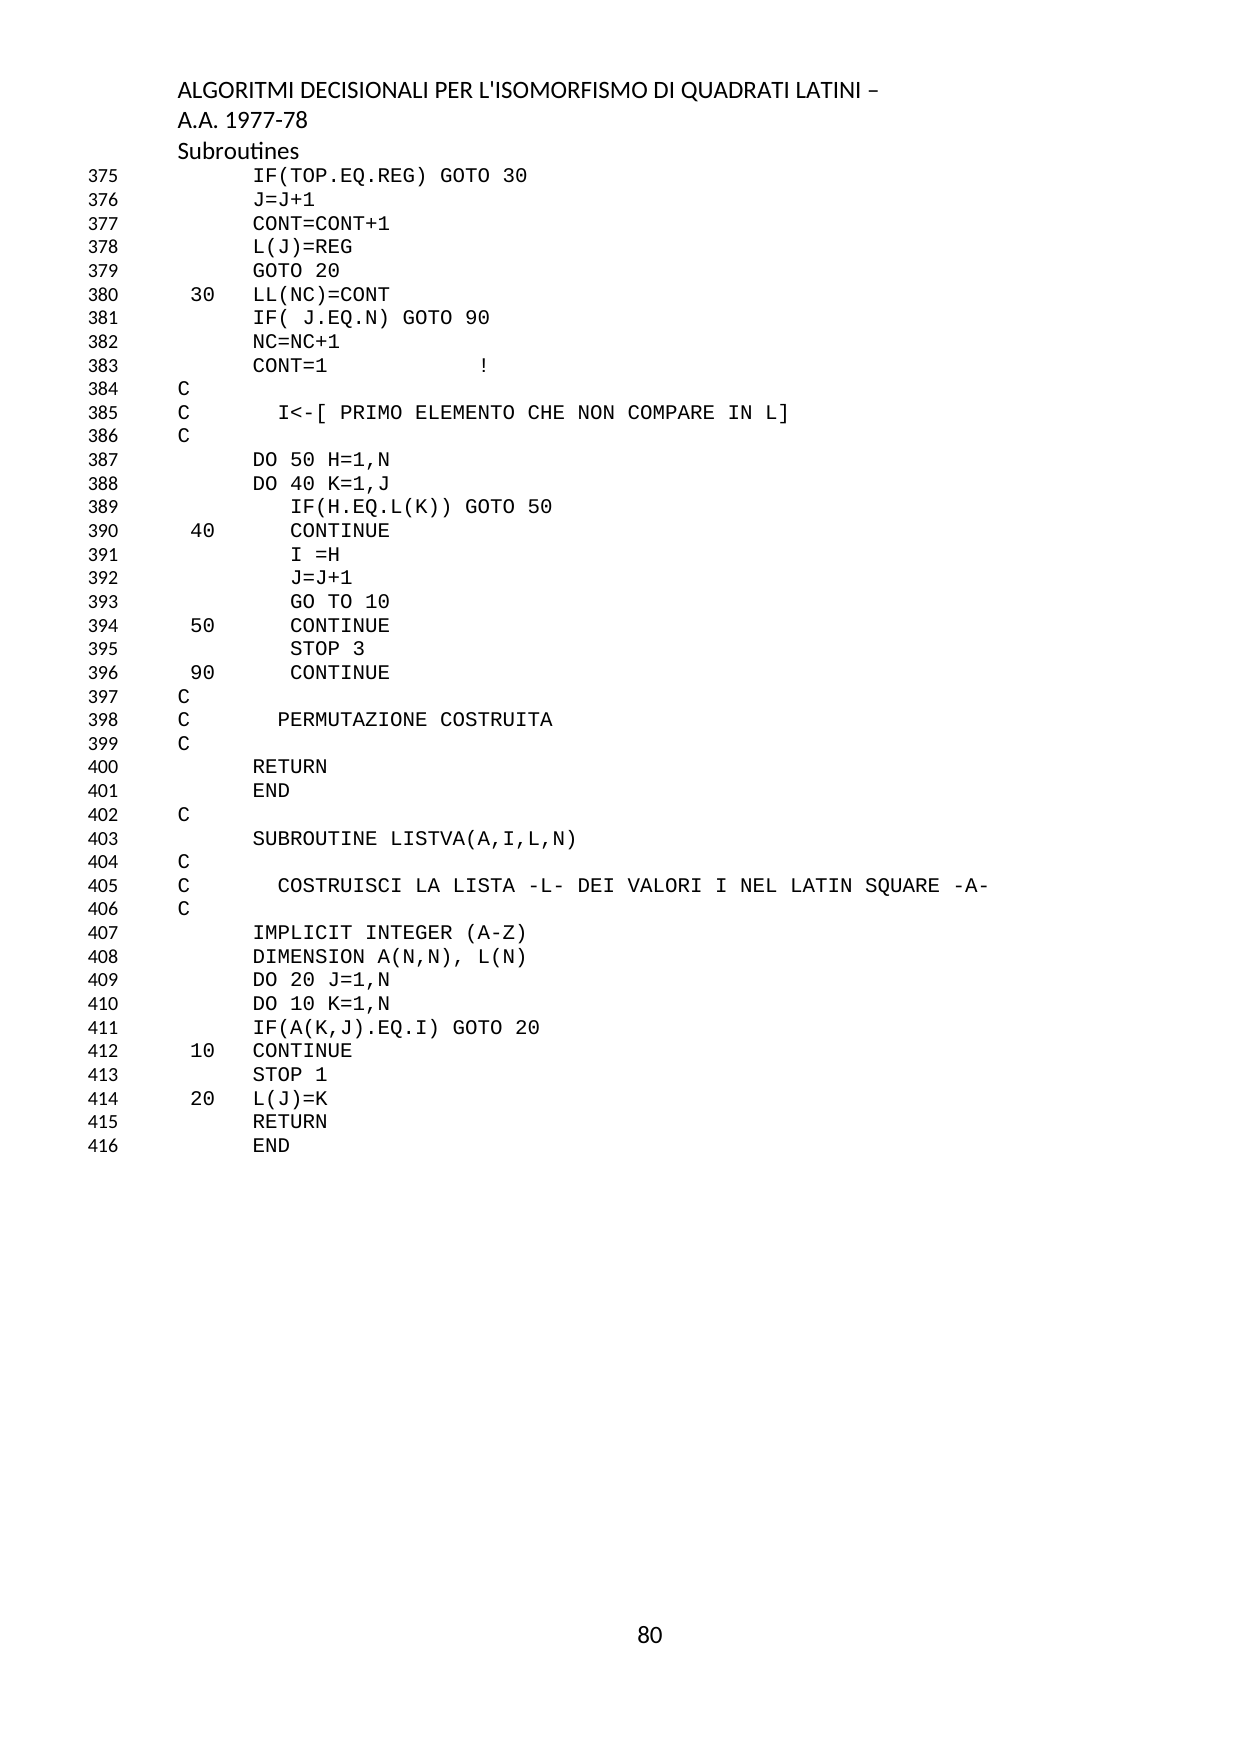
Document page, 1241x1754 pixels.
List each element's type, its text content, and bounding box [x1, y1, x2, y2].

text RETURN [177, 1111, 1122, 1135]
text C [177, 851, 1122, 875]
text C I<-[ PRIMO ELEMENTO CHE NON COMPARE IN L] [177, 402, 1122, 426]
text 90 CONTINUE [177, 662, 1122, 686]
text IF(A(K,J).EQ.I) GOTO 20 [177, 1017, 1122, 1040]
text STOP 1 [177, 1064, 1122, 1088]
text IMPLICIT INTEGER (A-Z) [177, 922, 1122, 946]
text J=J+1 [177, 189, 1122, 213]
text GO TO 10 [177, 591, 1122, 615]
text SUBROUTINE LISTVA(A,I,L,N) [177, 827, 1122, 851]
text L(J)=REG [177, 236, 1122, 260]
text C [177, 426, 1122, 449]
text END [177, 1135, 1122, 1158]
text 20 L(J)=K [177, 1088, 1122, 1111]
text DIMENSION A(N,N), L(N) [177, 946, 1122, 969]
text C [177, 898, 1122, 922]
text RETURN [177, 757, 1122, 780]
text DO 20 J=1,N [177, 969, 1122, 993]
text I =H [177, 544, 1122, 567]
text GOTO 20 [177, 260, 1122, 284]
text 10 CONTINUE [177, 1040, 1122, 1064]
text DO 10 K=1,N [177, 993, 1122, 1017]
text 50 CONTINUE [177, 615, 1122, 638]
text IF( J.EQ.N) GOTO 90 [177, 307, 1122, 331]
text STOP 3 [177, 638, 1122, 662]
text CONT=CONT+1 [177, 213, 1122, 236]
text IF(H.EQ.L(K)) GOTO 50 [177, 496, 1122, 520]
text IF(TOP.EQ.REG) GOTO 30 [177, 165, 1122, 189]
text NC=NC+1 [177, 331, 1122, 354]
text C PERMUTAZIONE COSTRUITA [177, 709, 1122, 733]
text J=J+1 [177, 567, 1122, 591]
text 30 LL(NC)=CONT [177, 284, 1122, 307]
text CONT=1 ! [177, 354, 1122, 378]
text C [177, 804, 1122, 827]
text C [177, 378, 1122, 402]
text DO 40 K=1,J [177, 473, 1122, 496]
text C [177, 733, 1122, 757]
text C COSTRUISCI LA LISTA -L- DEI VALORI I NEL LATIN SQUARE -A- [177, 875, 1122, 898]
text 40 CONTINUE [177, 520, 1122, 544]
text END [177, 780, 1122, 804]
text C [177, 686, 1122, 709]
text DO 50 H=1,N [177, 449, 1122, 473]
